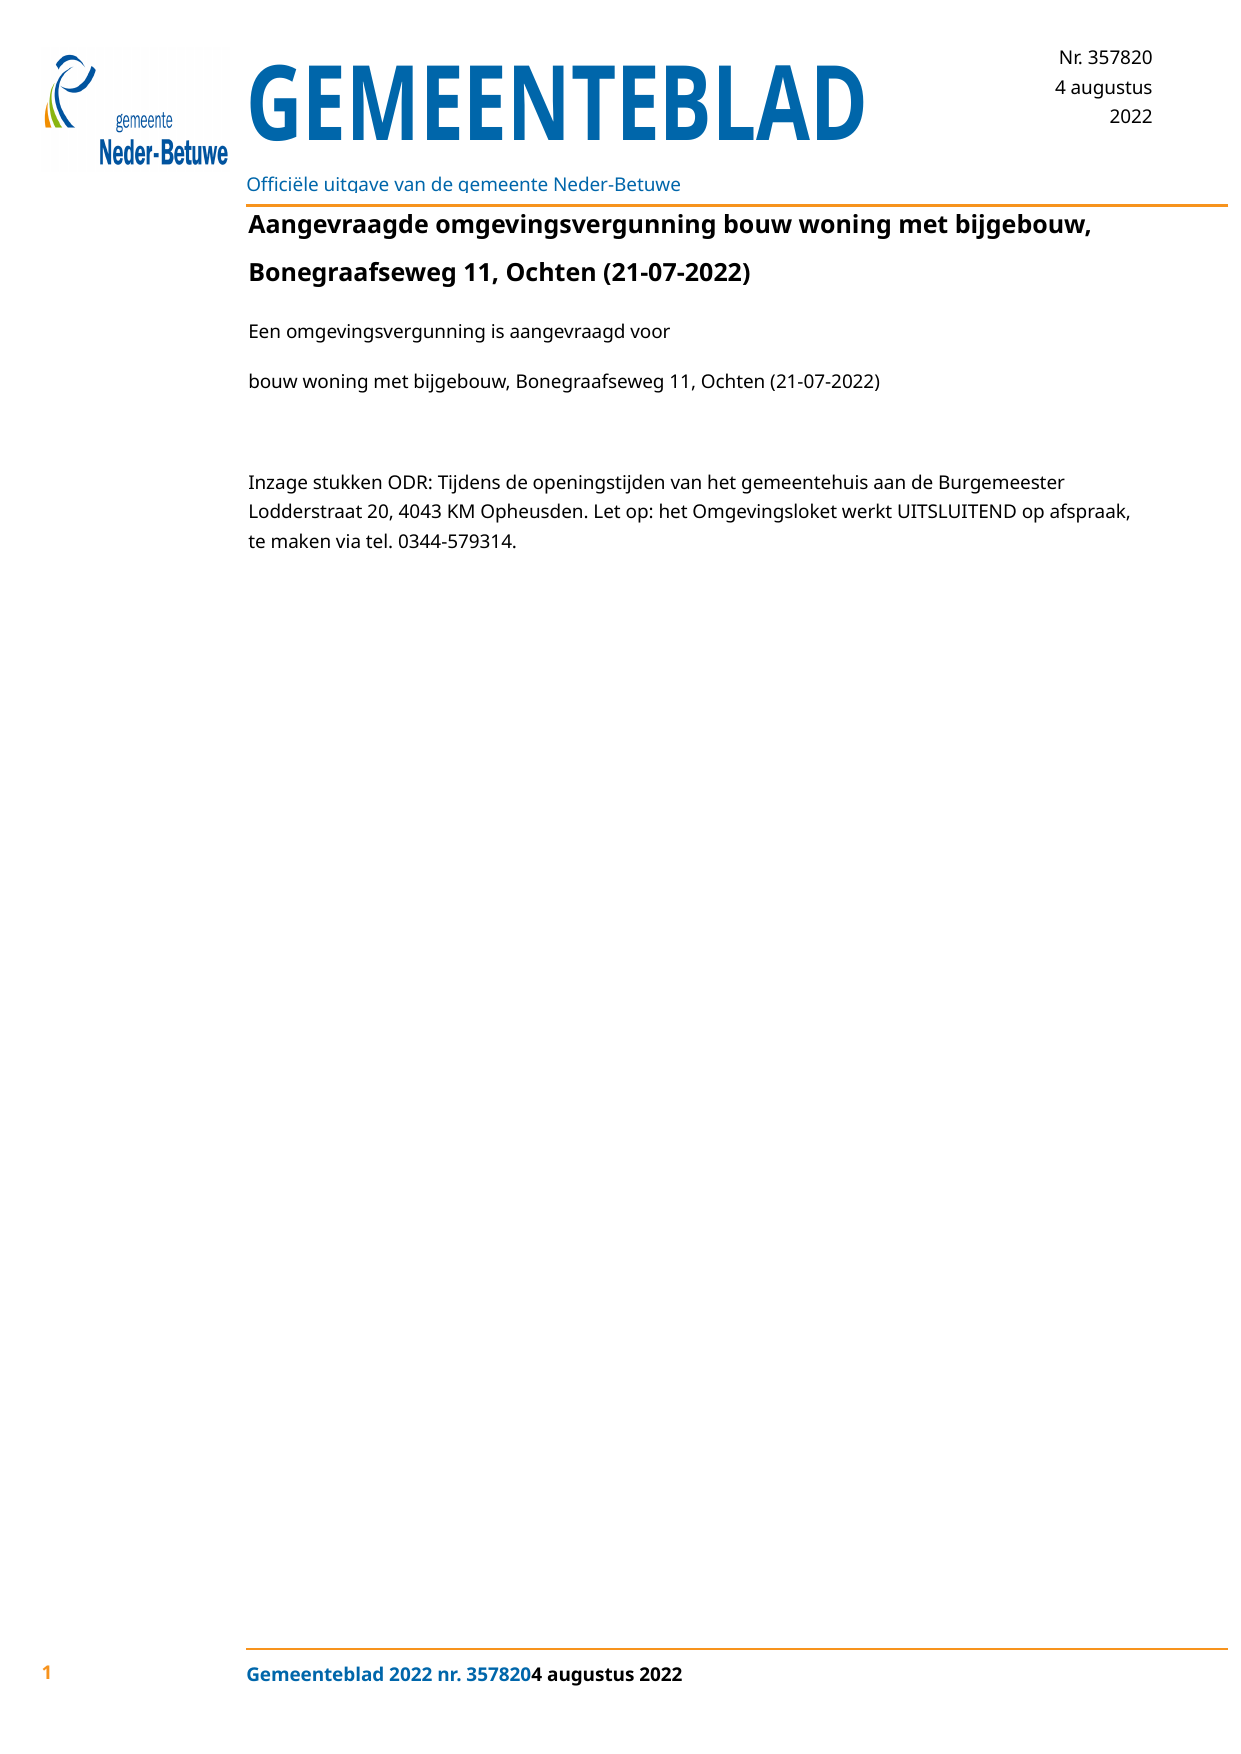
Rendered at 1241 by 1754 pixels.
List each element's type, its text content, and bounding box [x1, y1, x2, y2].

text Aangevraagde omgevingsvergunning bouw woning met bijgebouw, Bonegraafseweg 11, Ochten (21-07-2022) [248, 207, 1152, 288]
text Een omgevingsvergunning is aangevraagd voor [248, 318, 1152, 344]
text Inzage stukken ODR: Tijdens de openingstijden van het gemeentehuis aan de Burgemeester Lodderstraat 20, 4043 KM Opheusden. Let op: het Omgevingsloket werkt UITSLUITEND op afspraak, te maken via tel. 0344-579314. [248, 469, 1152, 554]
text bouw woning met bijgebouw, Bonegraafseweg 11, Ochten (21-07-2022) [248, 368, 1152, 394]
picture [41, 47, 231, 172]
